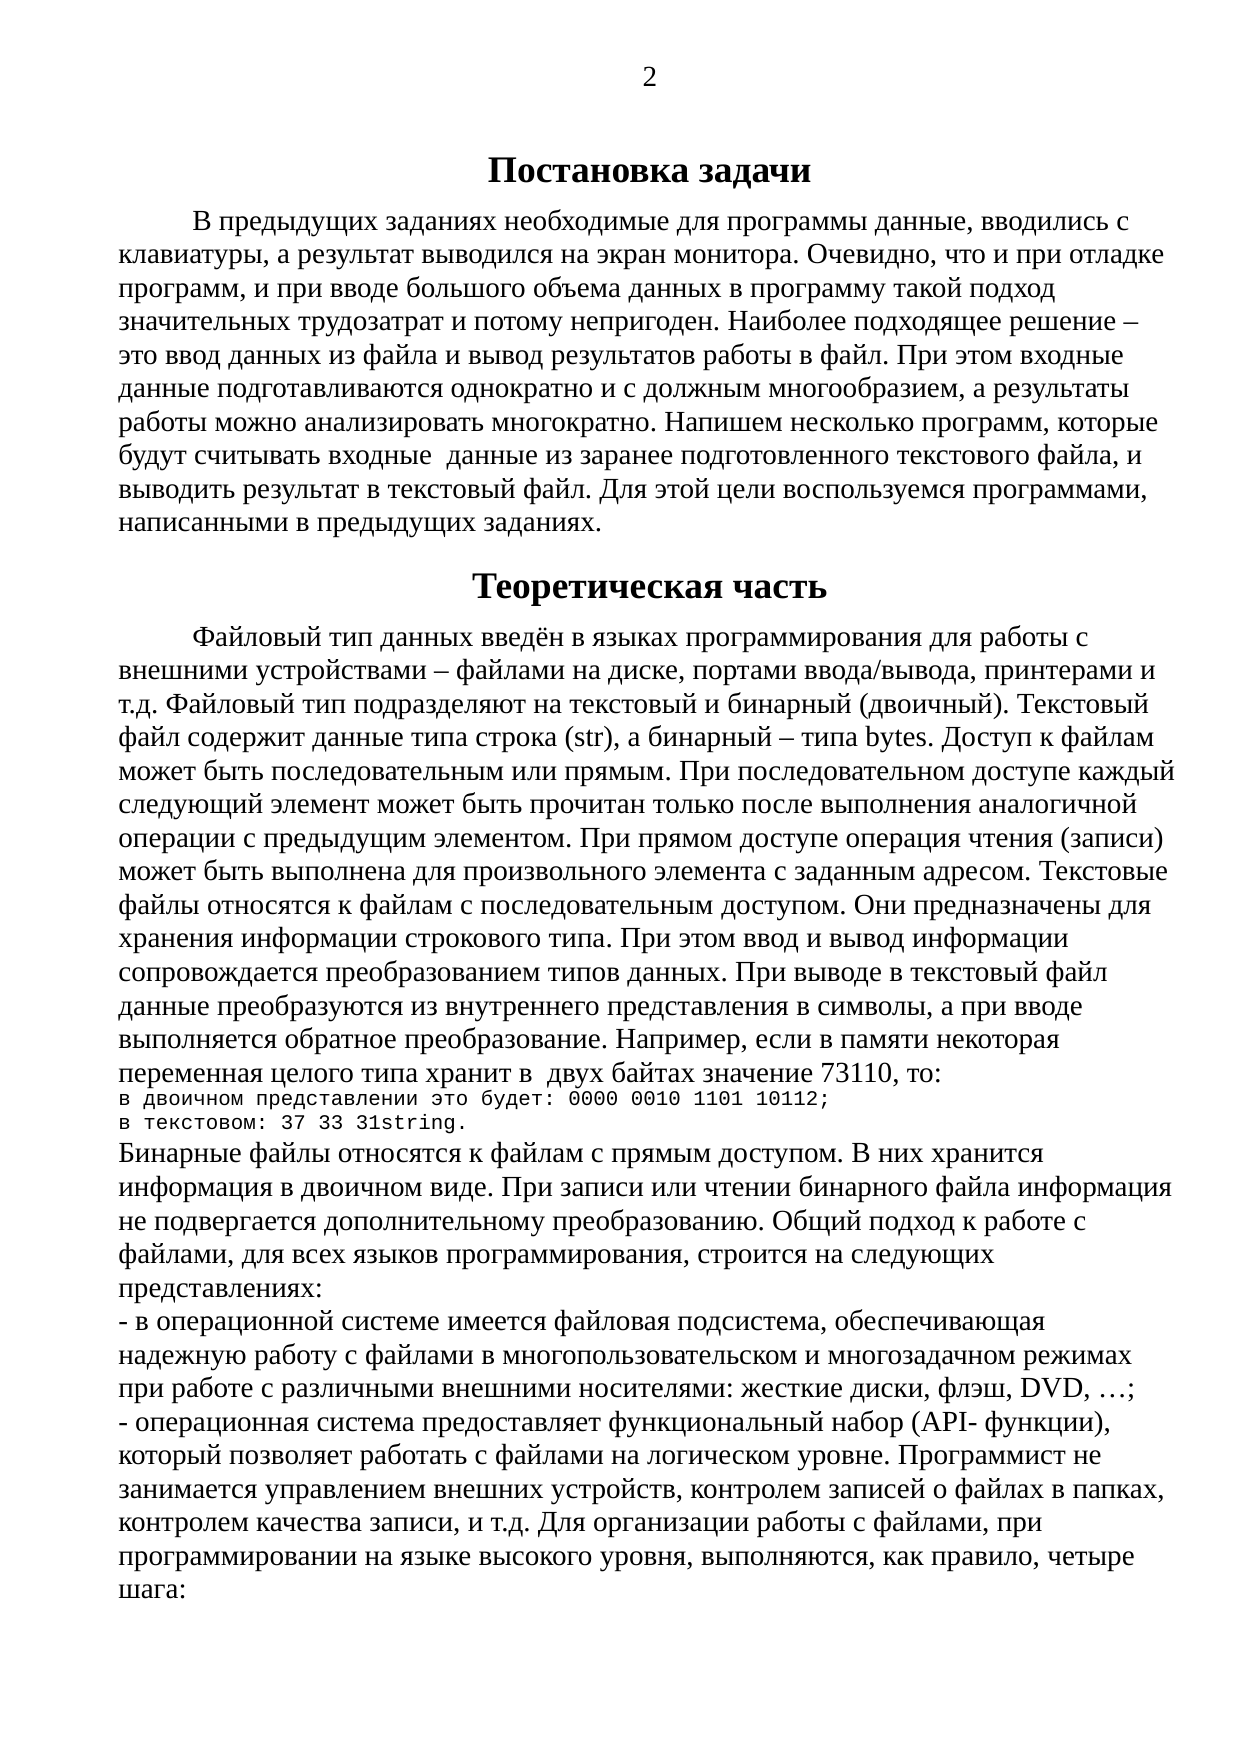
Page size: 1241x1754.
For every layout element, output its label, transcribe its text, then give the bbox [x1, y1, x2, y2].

text В предыдущих заданиях необходимые для программы данные, вводились с клавиатуры, а результат выводился на экран монитора. Очевидно, что и при отладке программ, и при вводе большого объема данных в программу такой подход значительных трудозатрат и потому непригоден. Наиболее подходящее решение – это ввод данных из файла и вывод результатов работы в файл. При этом входные данные подготавливаются однократно и с должным многообразием, а результаты работы можно анализировать многократно. Напишем несколько программ, которые будут считывать входные данные из заранее подготовленного текстового файла, и выводить результат в текстовый файл. Для этой цели воспользуемся программами, написанными в предыдущих заданиях. [118, 203, 1181, 538]
subtitle Теоретическая часть [118, 563, 1181, 606]
text в двоичном представлении это будет: 0000 0010 1101 10112; [118, 1088, 1181, 1112]
text в текстовом: 37 33 31string. [118, 1112, 1181, 1136]
text - операционная система предоставляет функциональный набор (API- функции), который позволяет работать с файлами на логическом уровне. Программист не занимается управлением внешних устройств, контролем записей о файлах в папках, контролем качества записи, и т.д. Для организации работы с файлами, при программировании на языке высокого уровня, выполняются, как правило, четыре шага: [118, 1404, 1181, 1605]
subtitle Постановка задачи [118, 147, 1181, 190]
text - в операционной системе имеется файловая подсистема, обеспечивающая надежную работу с файлами в многопользовательском и многозадачном режимах при работе с различными внешними носителями: жесткие диски, флэш, DVD, …; [118, 1303, 1181, 1404]
text Бинарные файлы относятся к файлам с прямым доступом. В них хранится информация в двоичном виде. При записи или чтении бинарного файла информация не подвергается дополнительному преобразованию. Общий подход к работе с файлами, для всех языков программирования, строится на следующих представлениях: [118, 1136, 1181, 1303]
text Файловый тип данных введён в языках программирования для работы с внешними устройствами – файлами на диске, портами ввода/вывода, принтерами и т.д. Файловый тип подразделяют на текстовый и бинарный (двоичный). Текстовый файл содержит данные типа строка (str), а бинарный – типа bytes. Доступ к файлам может быть последовательным или прямым. При последовательном доступе каждый следующий элемент может быть прочитан только после выполнения аналогичной операции с предыдущим элементом. При прямом доступе операция чтения (записи) может быть выполнена для произвольного элемента с заданным адресом. Текстовые файлы относятся к файлам с последовательным доступом. Они предназначены для хранения информации строкового типа. При этом ввод и вывод информации сопровождается преобразованием типов данных. При выводе в текстовый файл данные преобразуются из внутреннего представления в символы, а при вводе выполняется обратное преобразование. Например, если в памяти некоторая переменная целого типа хранит в двух байтах значение 73110, то: [118, 619, 1181, 1088]
